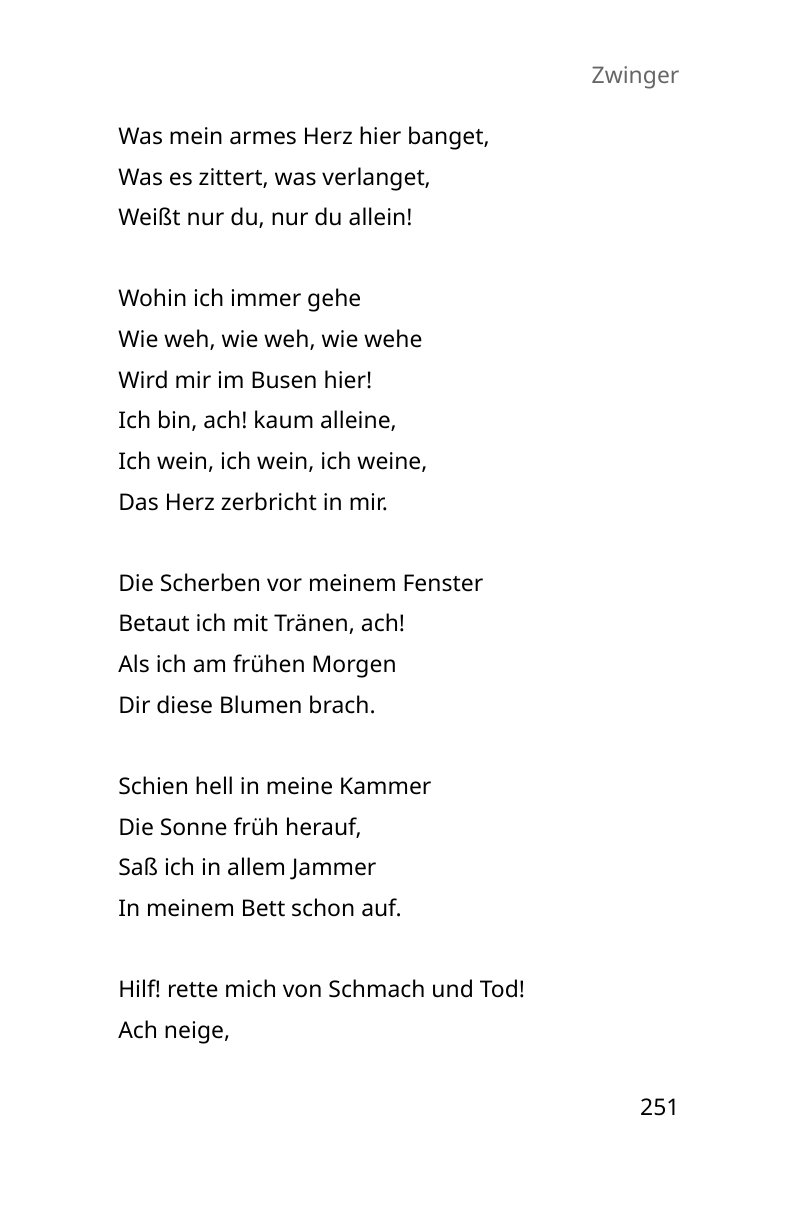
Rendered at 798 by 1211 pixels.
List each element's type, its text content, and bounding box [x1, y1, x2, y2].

text Hilf! rette mich von Schmach und Tod! Ach neige, [118, 950, 679, 1045]
text Die Scherben vor meinem Fenster Betaut ich mit Tränen, ach! Als ich am frühen Morgen Dir diese Blumen brach. [118, 544, 679, 720]
text Schien hell in meine Kammer Die Sonne früh herauf, Saß ich in allem Jammer In meinem Bett schon auf. [118, 747, 679, 923]
text Was mein armes Herz hier banget, Was es zittert, was verlanget, Weißt nur du, nur du allein! [118, 120, 679, 232]
text Wohin ich immer gehe Wie weh, wie weh, wie wehe Wird mir im Busen hier! Ich bin, ach! kaum alleine, Ich wein, ich wein, ich weine, Das Herz zerbricht in mir. [118, 259, 679, 517]
